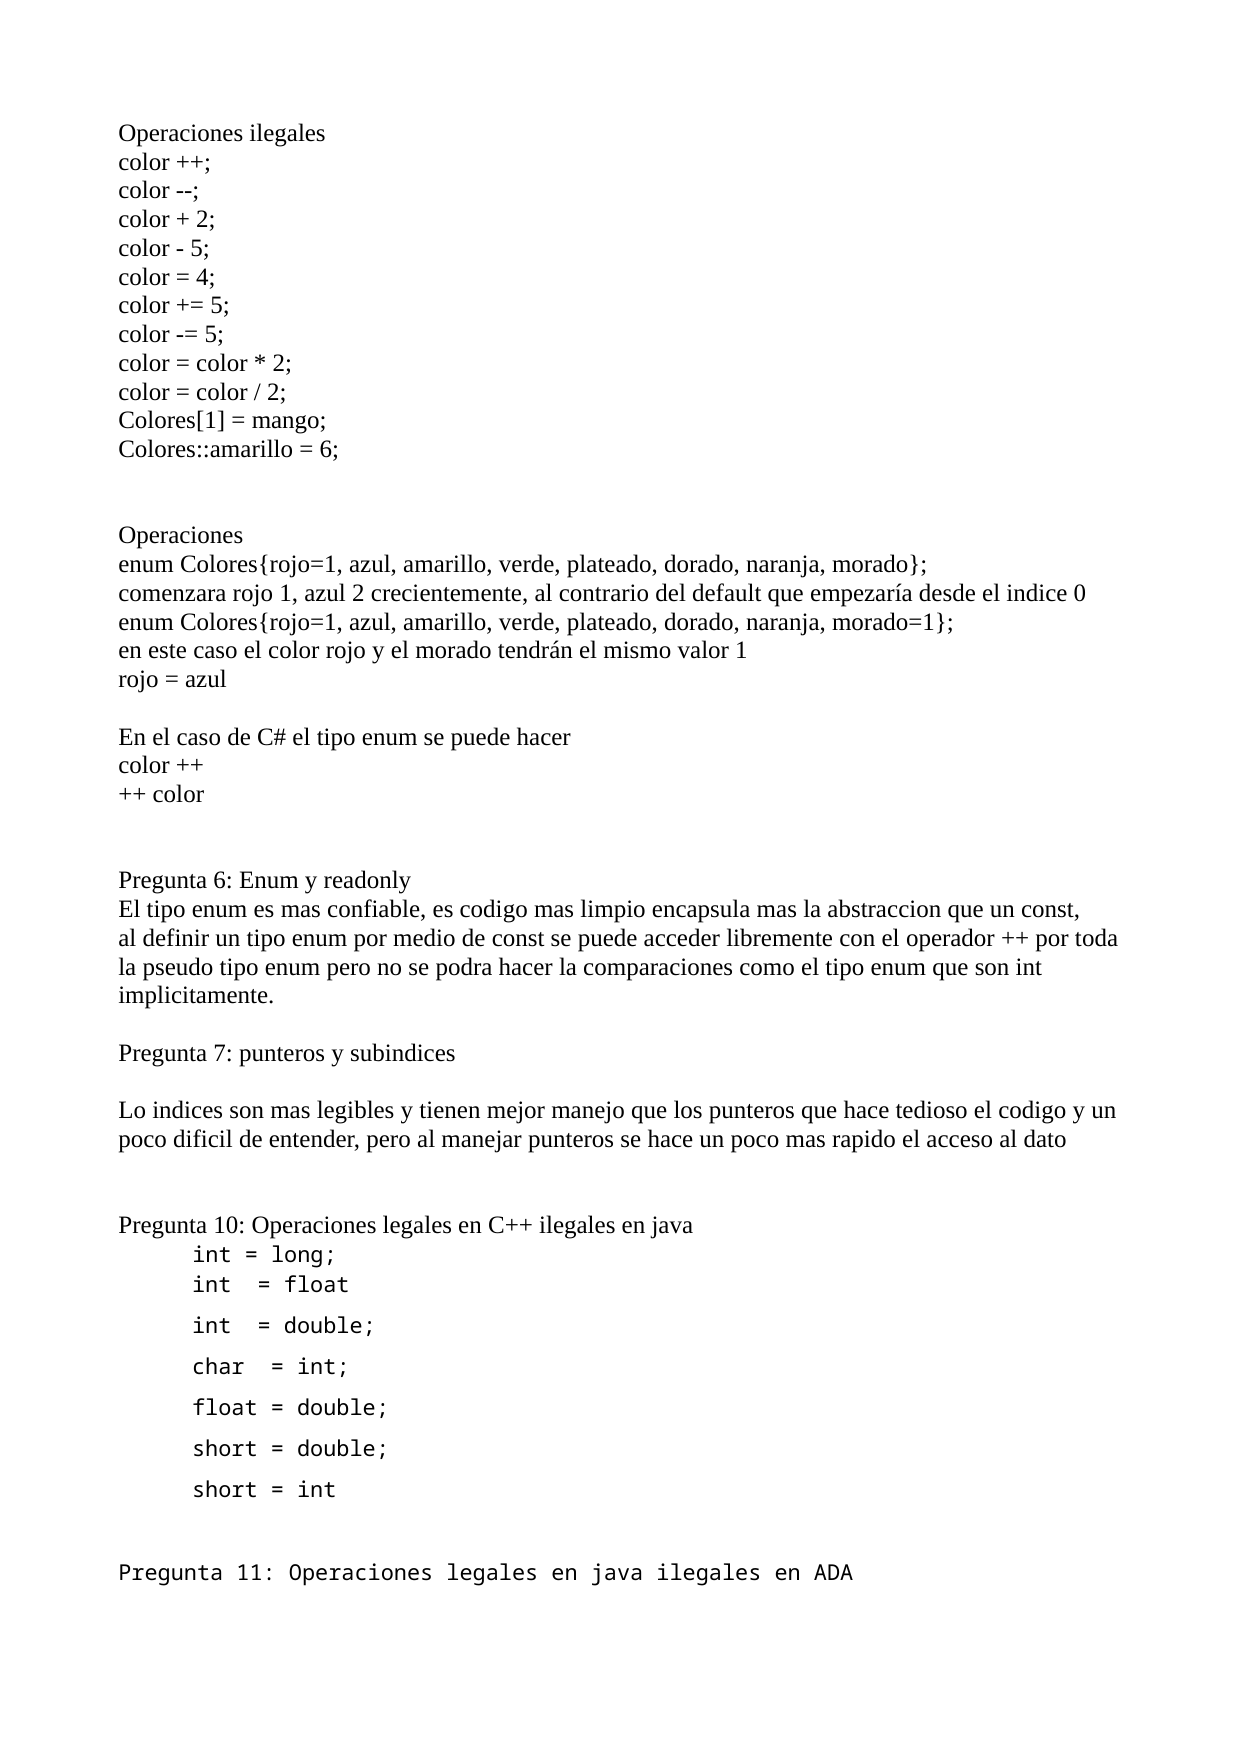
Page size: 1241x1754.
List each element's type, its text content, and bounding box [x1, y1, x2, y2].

text Operaciones ilegales [118, 118, 1122, 147]
text color = color / 2; [118, 377, 1122, 406]
text Colores[1] = mango; [118, 406, 1122, 434]
text enum Colores{rojo=1, azul, amarillo, verde, plateado, dorado, naranja, morado=1}; [118, 607, 1122, 636]
text color += 5; [118, 291, 1122, 319]
list int = double; [162, 1310, 1122, 1340]
text Pregunta 6: Enum y readonly [118, 866, 1122, 894]
text color ++ [118, 751, 1122, 779]
text Lo indices son mas legibles y tienen mejor manejo que los punteros que hace tedioso el codigo y un poco dificil de entender, pero al manejar punteros se hace un poco mas rapido el acceso al dato [118, 1096, 1122, 1153]
text enum Colores{rojo=1, azul, amarillo, verde, plateado, dorado, naranja, morado}; [118, 549, 1122, 578]
text int = long; [118, 1239, 1122, 1269]
text Pregunta 11: Operaciones legales en java ilegales en ADA [118, 1556, 1122, 1586]
list int = float [162, 1269, 1122, 1299]
text en este caso el color rojo y el morado tendrán el mismo valor 1 [118, 636, 1122, 664]
text rojo = azul [118, 664, 1122, 693]
text En el caso de C# el tipo enum se puede hacer [118, 722, 1122, 751]
list short = double; [162, 1433, 1122, 1463]
text Pregunta 10: Operaciones legales en C++ ilegales en java [118, 1211, 1122, 1239]
text Operaciones [118, 521, 1122, 549]
text color = color * 2; [118, 348, 1122, 377]
text ++ color [118, 779, 1122, 808]
text color + 2; [118, 204, 1122, 233]
text al definir un tipo enum por medio de const se puede acceder libremente con el operador ++ por toda la pseudo tipo enum pero no se podra hacer la comparaciones como el tipo enum que son int implicitamente. [118, 923, 1122, 1009]
text color = 4; [118, 262, 1122, 291]
text color - 5; [118, 233, 1122, 262]
text color ++; [118, 147, 1122, 176]
list short = int [162, 1474, 1122, 1504]
text Pregunta 7: punteros y subindices [118, 1038, 1122, 1067]
text color --; [118, 176, 1122, 204]
text comenzara rojo 1, azul 2 crecientemente, al contrario del default que empezaría desde el indice 0 [118, 578, 1122, 607]
text Colores::amarillo = 6; [118, 434, 1122, 463]
list char = int; [162, 1351, 1122, 1381]
text color -= 5; [118, 319, 1122, 348]
list float = double; [162, 1392, 1122, 1422]
text El tipo enum es mas confiable, es codigo mas limpio encapsula mas la abstraccion que un const, [118, 894, 1122, 923]
